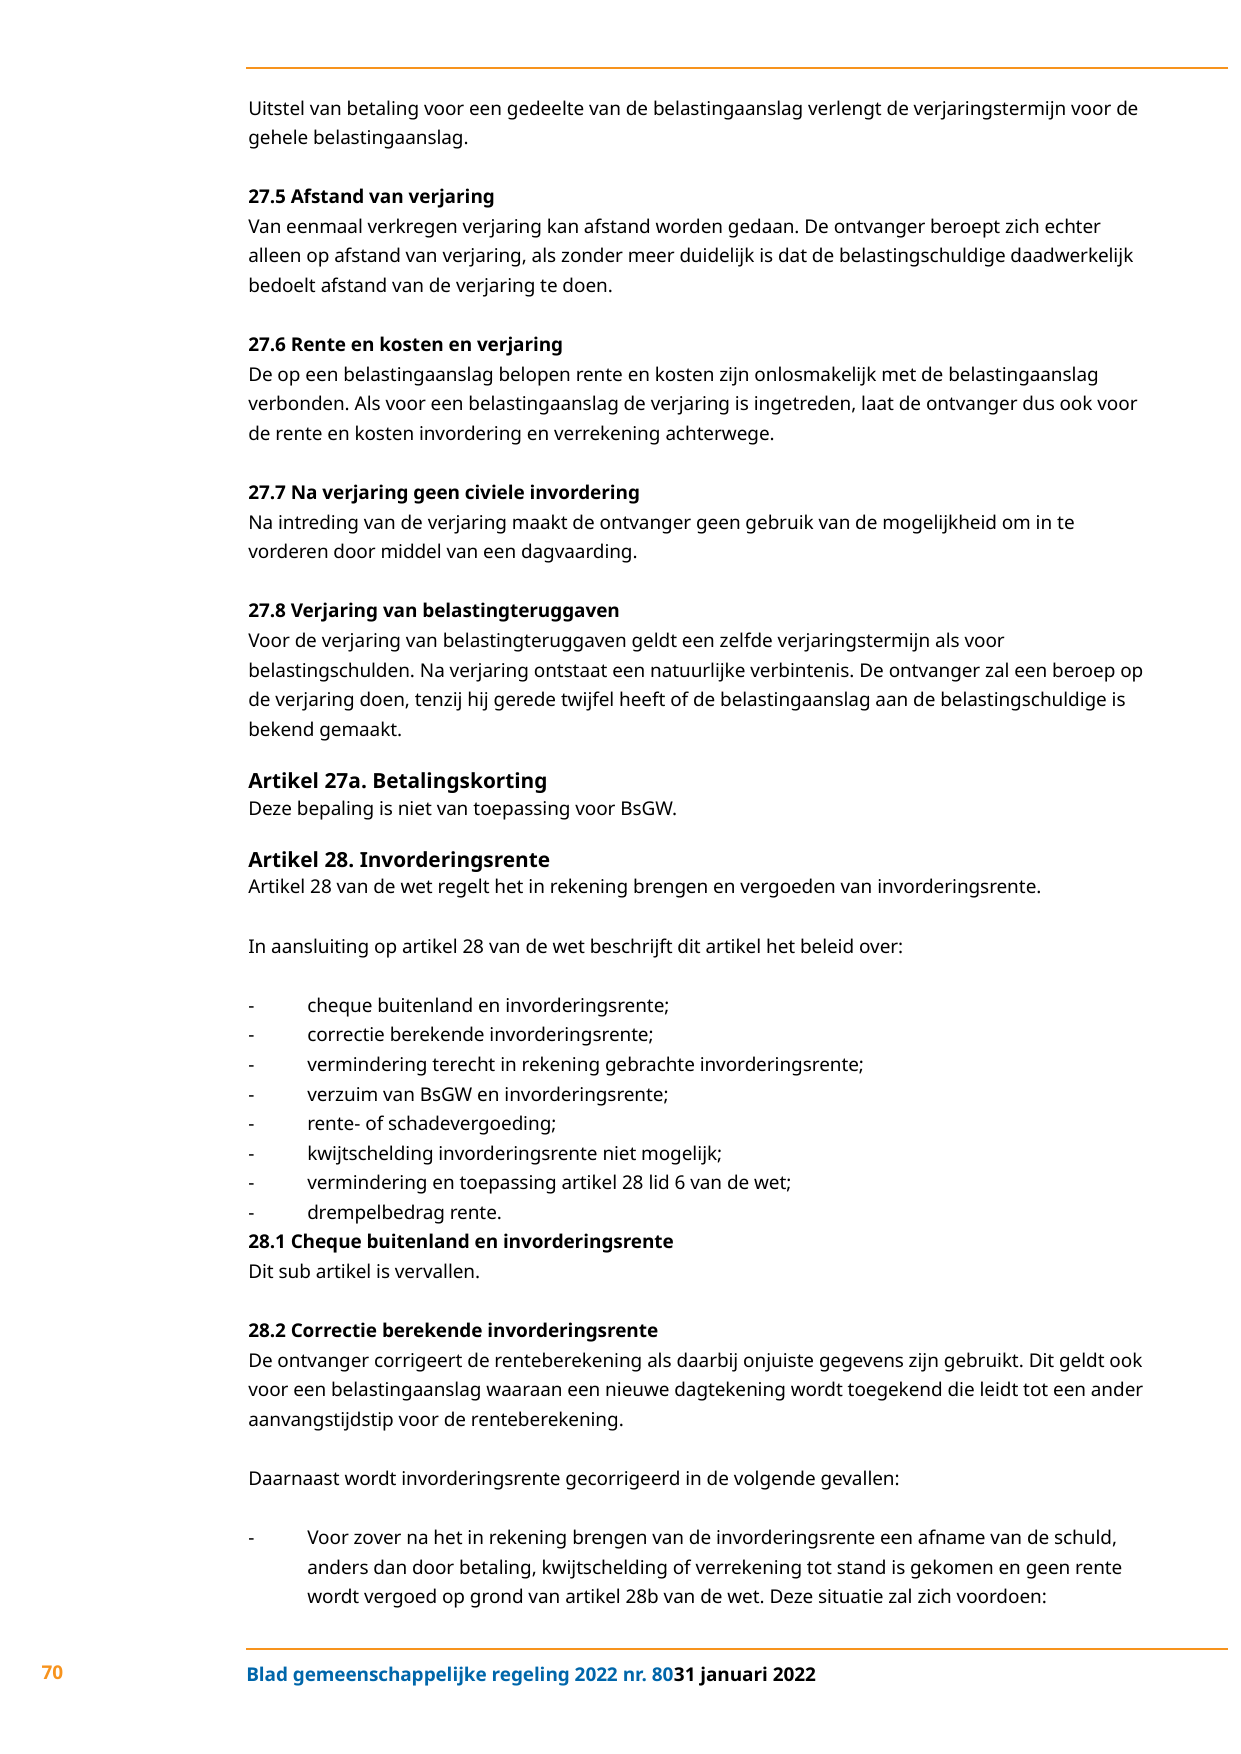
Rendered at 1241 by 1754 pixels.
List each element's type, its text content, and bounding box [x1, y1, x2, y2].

text In aansluiting op artikel 28 van de wet beschrijft dit artikel het beleid over: [248, 933, 1152, 959]
list Voor zover na het in rekening brengen van de invorderingsrente een afname van de schuld, anders dan door betaling, kwijtschelding of verrekening tot stand is gekomen en geen rente wordt vergoed op grond van artikel 28b van de wet. Deze situatie zal zich voordoen: [248, 1524, 1152, 1609]
text Artikel 27a. Betalingskorting [248, 766, 1152, 795]
text 27.8 Verjaring van belastingteruggaven [248, 598, 1152, 623]
list vermindering en toepassing artikel 28 lid 6 van de wet; [248, 1169, 1152, 1195]
text Artikel 28. Invorderingsrente [248, 845, 1152, 874]
text Na intreding van de verjaring maakt de ontvanger geen gebruik van de mogelijkheid om in te vorderen door middel van een dagvaarding. [248, 509, 1152, 564]
list rente- of schadevergoeding; [248, 1110, 1152, 1136]
text De op een belastingaanslag belopen rente en kosten zijn onlosmakelijk met de belastingaanslag verbonden. Als voor een belastingaanslag de verjaring is ingetreden, laat de ontvanger dus ook voor de rente en kosten invordering en verrekening achterwege. [248, 361, 1152, 446]
text Uitstel van betaling voor een gedeelte van de belastingaanslag verlengt de verjaringstermijn voor de gehele belastingaanslag. [248, 95, 1152, 150]
text Dit sub artikel is vervallen. [248, 1258, 1152, 1284]
list vermindering terecht in rekening gebrachte invorderingsrente; [248, 1051, 1152, 1077]
text 28.2 Correctie berekende invorderingsrente [248, 1317, 1152, 1343]
list cheque buitenland en invorderingsrente; [248, 992, 1152, 1018]
text 28.1 Cheque buitenland en invorderingsrente [248, 1229, 1152, 1254]
text Voor de verjaring van belastingteruggaven geldt een zelfde verjaringstermijn als voor belastingschulden. Na verjaring ontstaat een natuurlijke verbintenis. De ontvanger zal een beroep op de verjaring doen, tenzij hij gerede twijfel heeft of de belastingaanslag aan de belastingschuldige is bekend gemaakt. [248, 627, 1152, 742]
list correctie berekende invorderingsrente; [248, 1022, 1152, 1047]
text De ontvanger corrigeert de renteberekening als daarbij onjuiste gegevens zijn gebruikt. Dit geldt ook voor een belastingaanslag waaraan een nieuwe dagtekening wordt toegekend die leidt tot een ander aanvangstijdstip voor de renteberekening. [248, 1347, 1152, 1432]
list kwijtschelding invorderingsrente niet mogelijk; [248, 1140, 1152, 1166]
text Van eenmaal verkregen verjaring kan afstand worden gedaan. De ontvanger beroept zich echter alleen op afstand van verjaring, als zonder meer duidelijk is dat de belastingschuldige daadwerkelijk bedoelt afstand van de verjaring te doen. [248, 213, 1152, 298]
text 27.5 Afstand van verjaring [248, 183, 1152, 209]
text 27.6 Rente en kosten en verjaring [248, 331, 1152, 357]
picture [41, 47, 231, 172]
text Daarnaast wordt invorderingsrente gecorrigeerd in de volgende gevallen: [248, 1465, 1152, 1491]
text Deze bepaling is niet van toepassing voor BsGW. [248, 795, 1152, 821]
text 27.7 Na verjaring geen civiele invordering [248, 479, 1152, 505]
text Artikel 28 van de wet regelt het in rekening brengen en vergoeden van invorderingsrente. [248, 874, 1152, 899]
list verzuim van BsGW en invorderingsrente; [248, 1081, 1152, 1107]
list drempelbedrag rente. [248, 1199, 1152, 1225]
